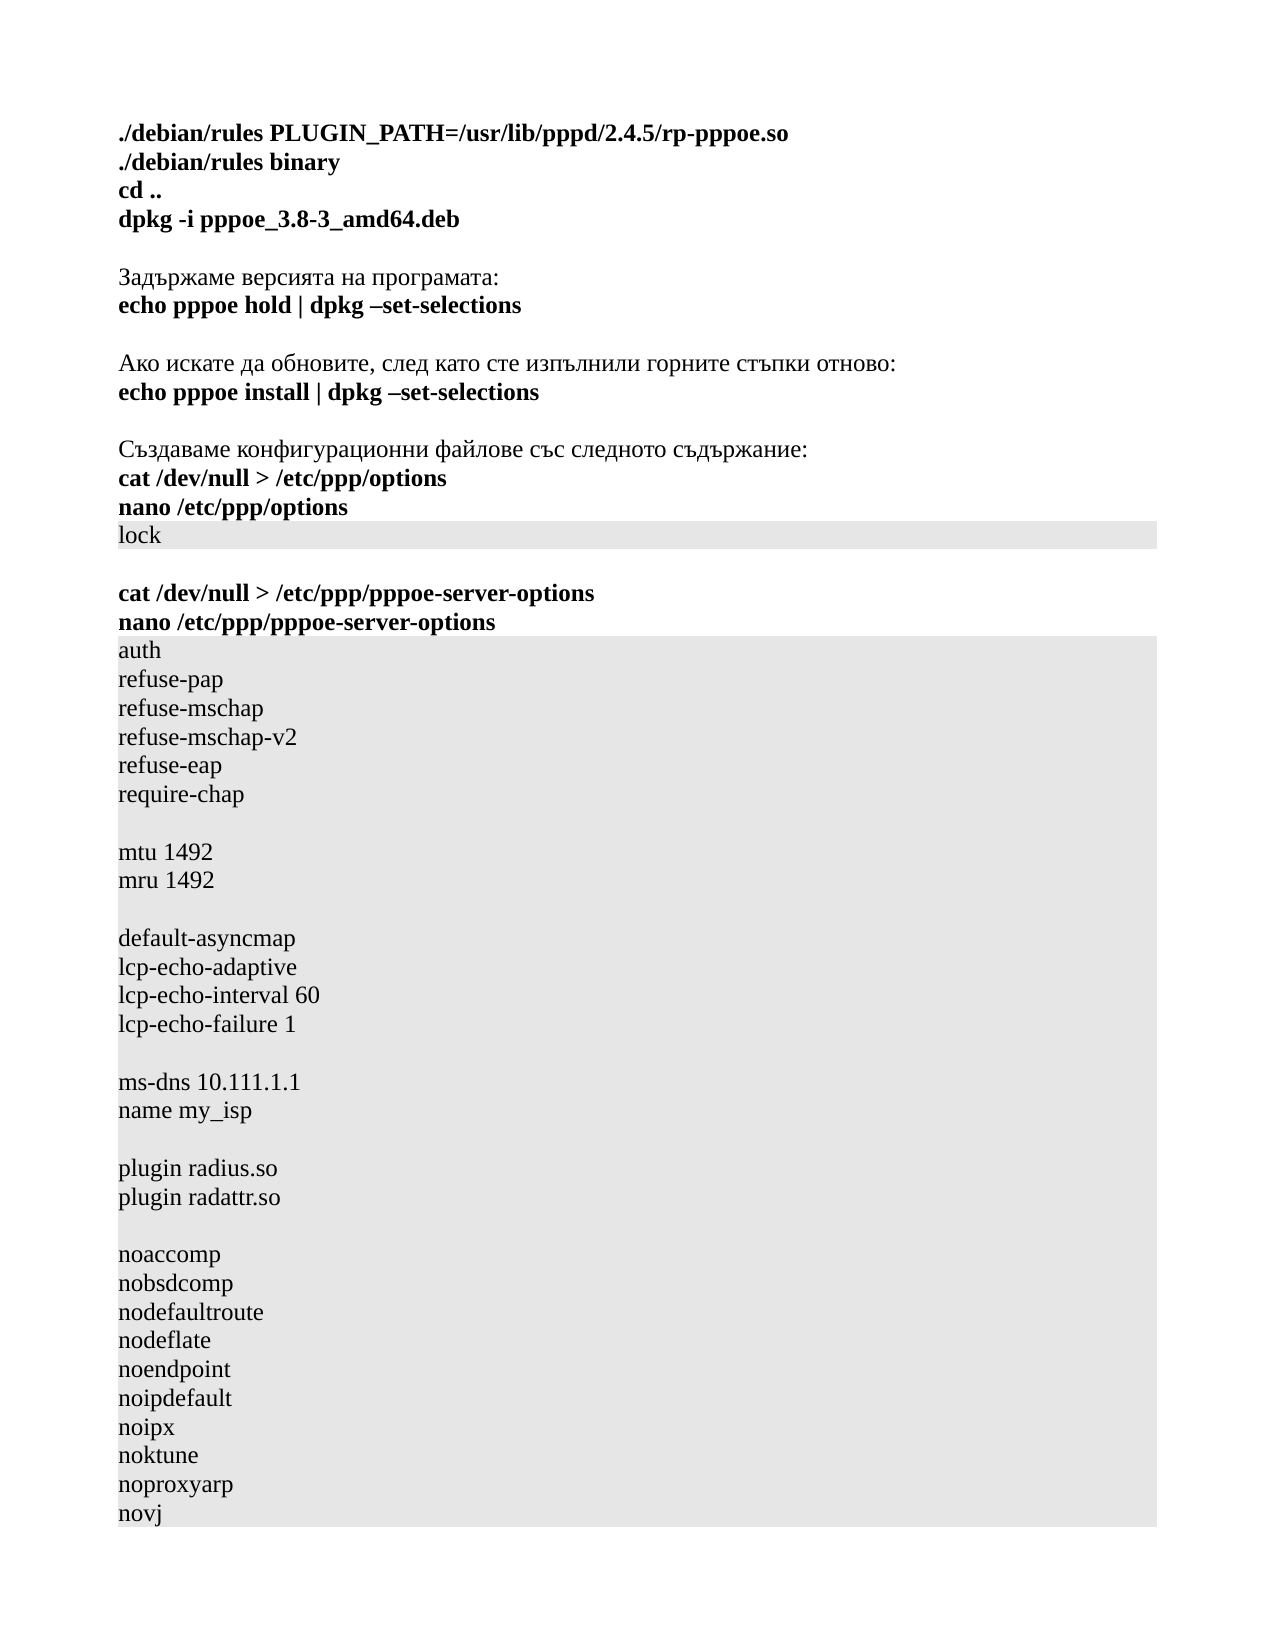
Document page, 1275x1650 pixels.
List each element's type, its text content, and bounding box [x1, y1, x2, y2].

text Ако искате да обновите, след като сте изпълнили горните стъпки отново: [118, 348, 1157, 377]
text lock [118, 521, 1157, 549]
text ms-dns 10.111.1.1 [118, 1067, 1157, 1096]
text plugin radattr.so [118, 1182, 1157, 1211]
text noktune [118, 1441, 1157, 1469]
text mtu 1492 [118, 837, 1157, 866]
text noproxyarp [118, 1469, 1157, 1498]
text noipdefault [118, 1383, 1157, 1412]
text ./debian/rules PLUGIN_PATH=/usr/lib/pppd/2.4.5/rp-pppoe.so [118, 118, 1157, 147]
text nano /etc/ppp/pppoe-server-options [118, 607, 1157, 636]
text cat /dev/null > /etc/ppp/pppoe-server-options [118, 578, 1157, 607]
text nano /etc/ppp/options [118, 492, 1157, 521]
text cat /dev/null > /etc/ppp/options [118, 463, 1157, 492]
text name my_isp [118, 1096, 1157, 1124]
text echo pppoe install | dpkg –set-selections [118, 377, 1157, 406]
text noendpoint [118, 1354, 1157, 1383]
text refuse-pap [118, 664, 1157, 693]
text noaccomp [118, 1239, 1157, 1268]
text require-chap [118, 779, 1157, 808]
text nobsdcomp [118, 1268, 1157, 1297]
text cd .. [118, 176, 1157, 204]
text refuse-mschap-v2 [118, 722, 1157, 751]
text auth [118, 636, 1157, 664]
text nodefaultroute [118, 1297, 1157, 1326]
text novj [118, 1498, 1157, 1527]
text nodeflate [118, 1326, 1157, 1354]
text noipx [118, 1412, 1157, 1441]
text ./debian/rules binary [118, 147, 1157, 176]
text refuse-eap [118, 751, 1157, 779]
text dpkg -i pppoe_3.8-3_amd64.deb [118, 204, 1157, 233]
text echo pppoe hold | dpkg –set-selections [118, 291, 1157, 319]
text Задържаме версията на програмата: [118, 262, 1157, 291]
text mru 1492 [118, 866, 1157, 894]
text lcp-echo-failure 1 [118, 1009, 1157, 1038]
text lcp-echo-interval 60 [118, 981, 1157, 1009]
text plugin radius.so [118, 1153, 1157, 1182]
text Създаваме конфигурационни файлове със следното съдържание: [118, 434, 1157, 463]
text refuse-mschap [118, 693, 1157, 722]
text lcp-echo-adaptive [118, 952, 1157, 981]
text default-asyncmap [118, 923, 1157, 952]
